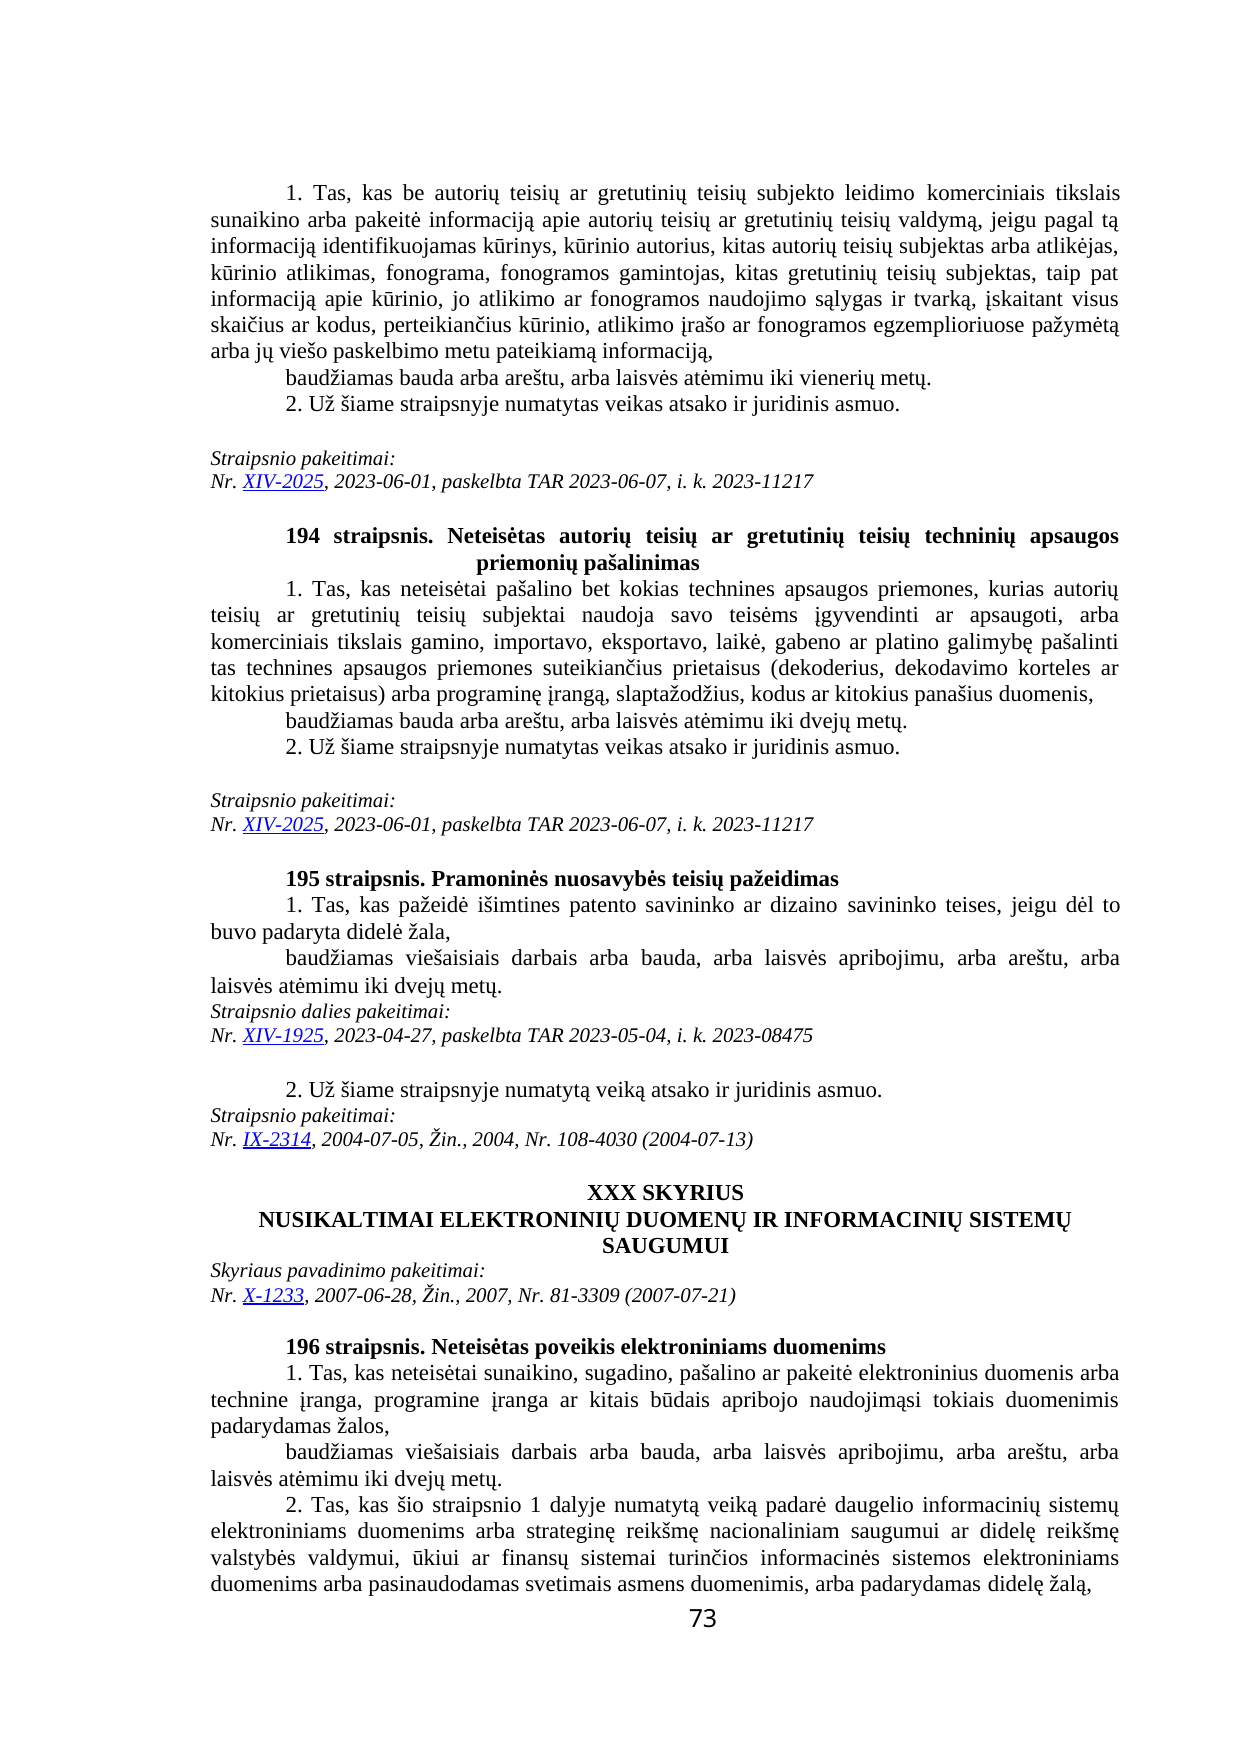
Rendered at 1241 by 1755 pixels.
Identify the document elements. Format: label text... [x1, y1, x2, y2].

text 1. Tas, kas be autorių teisių ar gretutinių teisių subjekto leidimo komerciniais tikslais sunaikino arba pakeitė informaciją apie autorių teisių ar gretutinių teisių valdymą, jeigu pagal tą informaciją identifikuojamas kūrinys, kūrinio autorius, kitas autorių teisių subjektas arba atlikėjas, kūrinio atlikimas, fonograma, fonogramos gamintojas, kitas gretutinių teisių subjektas, taip pat informaciją apie kūrinio, jo atlikimo ar fonogramos naudojimo sąlygas ir tvarką, įskaitant visus skaičius ar kodus, perteikiančius kūrinio, atlikimo įrašo ar fonogramos egzemplioriuose pažymėtą arba jų viešo paskelbimo metu pateikiamą informaciją, [210, 179, 1120, 364]
text baudžiamas bauda arba areštu, arba laisvės atėmimu iki dvejų metų. [210, 707, 1120, 733]
text Nr. IX-2314, 2004-07-05, Žin., 2004, Nr. 108-4030 (2004-07-13) [210, 1127, 1120, 1151]
text 2. Už šiame straipsnyje numatytas veikas atsako ir juridinis asmuo. [210, 733, 1120, 759]
text Nr. X-1233, 2007-06-28, Žin., 2007, Nr. 81-3309 (2007-07-21) [210, 1282, 1120, 1307]
text baudžiamas viešaisiais darbais arba bauda, arba laisvės apribojimu, arba areštu, arba laisvės atėmimu iki dvejų metų. [210, 1438, 1120, 1491]
text 1. Tas, kas neteisėtai sunaikino, sugadino, pašalino ar pakeitė elektroninius duomenis arba technine įranga, programine įranga ar kitais būdais apribojo naudojimąsi tokiais duomenimis padarydamas žalos, [210, 1359, 1120, 1438]
text 2. Tas, kas šio straipsnio 1 dalyje numatytą veiką padarė daugelio informacinių sistemų elektroniniams duomenims arba strateginę reikšmę nacionaliniam saugumui ar didelę reikšmę valstybės valdymui, ūkiui ar finansų sistemai turinčios informacinės sistemos elektroniniams duomenims arba pasinaudodamas svetimais asmens duomenimis, arba padarydamas didelę žalą, [210, 1491, 1120, 1596]
text Nr. XIV-2025, 2023-06-01, paskelbta TAR 2023-06-07, i. k. 2023-11217 [210, 469, 1120, 493]
text 194 straipsnis. Neteisėtas autorių teisių ar gretutinių teisių techninių apsaugos priemonių pašalinimas [285, 522, 1120, 575]
text NUSIKALTIMAI ELEKTRONINIŲ DUOMENŲ IR INFORMACINIŲ SISTEMŲ SAUGUMUI [210, 1206, 1120, 1258]
text 1. Tas, kas pažeidė išimtines patento savininko ar dizaino savininko teises, jeigu dėl to buvo padaryta didelė žala, [210, 891, 1120, 944]
text baudžiamas bauda arba areštu, arba laisvės atėmimu iki vienerių metų. [210, 364, 1120, 390]
text Nr. XIV-1925, 2023-04-27, paskelbta TAR 2023-05-04, i. k. 2023-08475 [210, 1023, 1120, 1047]
text 196 straipsnis. Neteisėtas poveikis elektroniniams duomenims [210, 1333, 1120, 1359]
text Straipsnio pakeitimai: [210, 445, 1120, 469]
text Skyriaus pavadinimo pakeitimai: [210, 1258, 1120, 1282]
text 1. Tas, kas neteisėtai pašalino bet kokias technines apsaugos priemones, kurias autorių teisių ar gretutinių teisių subjektai naudoja savo teisėms įgyvendinti ar apsaugoti, arba komerciniais tikslais gamino, importavo, eksportavo, laikė, gabeno ar platino galimybę pašalinti tas technines apsaugos priemones suteikiančius prietaisus (dekoderius, dekodavimo korteles ar kitokius prietaisus) arba programinę įrangą, slaptažodžius, kodus ar kitokius panašius duomenis, [210, 575, 1120, 707]
text Straipsnio dalies pakeitimai: [210, 999, 1120, 1023]
text baudžiamas viešaisiais darbais arba bauda, arba laisvės apribojimu, arba areštu, arba laisvės atėmimu iki dvejų metų. [210, 944, 1120, 999]
text Straipsnio pakeitimai: [210, 788, 1120, 812]
text Nr. XIV-2025, 2023-06-01, paskelbta TAR 2023-06-07, i. k. 2023-11217 [210, 812, 1120, 836]
text Straipsnio pakeitimai: [210, 1102, 1120, 1127]
text XXX SKYRIUS [210, 1179, 1120, 1206]
text 2. Už šiame straipsnyje numatytas veikas atsako ir juridinis asmuo. [210, 390, 1120, 417]
text 2. Už šiame straipsnyje numatytą veiką atsako ir juridinis asmuo. [210, 1076, 1120, 1102]
text 195 straipsnis. Pramoninės nuosavybės teisių pažeidimas [210, 865, 1120, 891]
